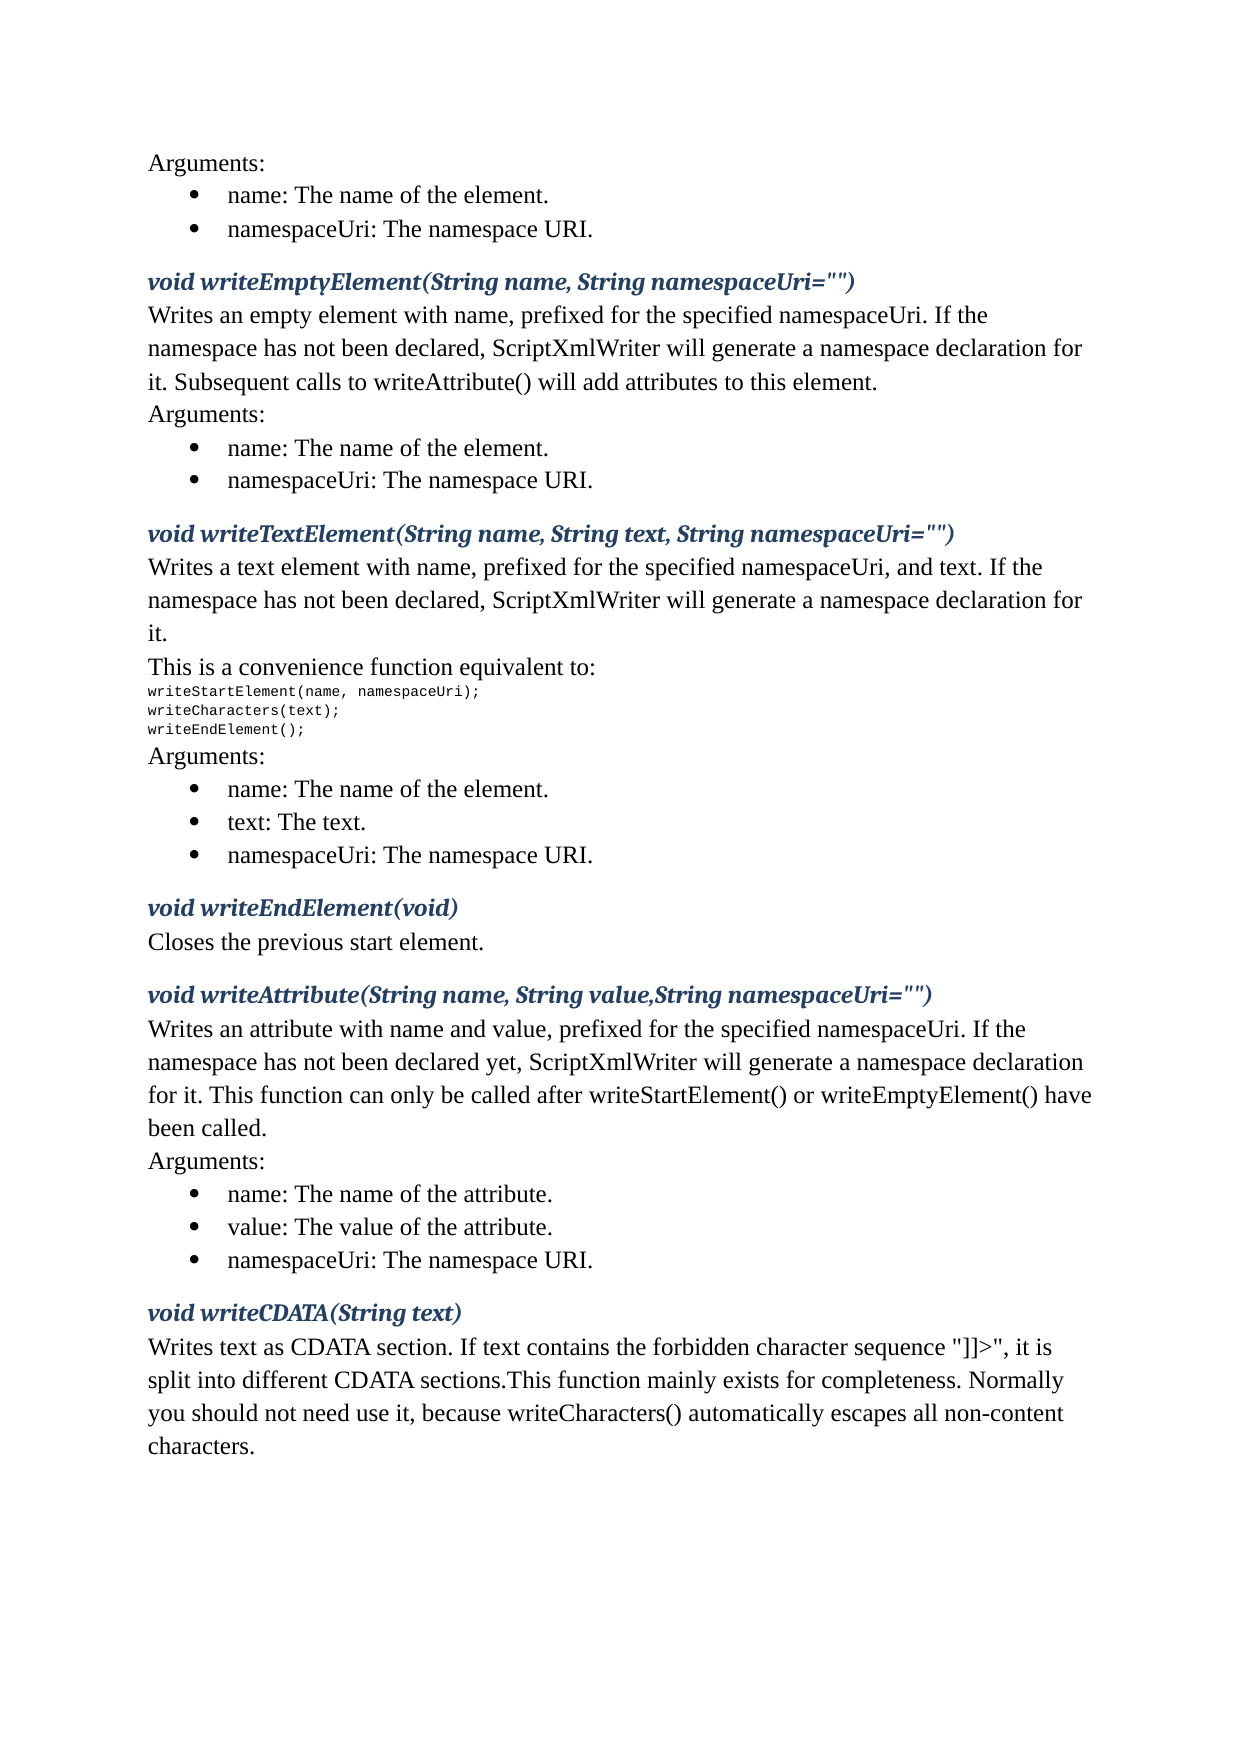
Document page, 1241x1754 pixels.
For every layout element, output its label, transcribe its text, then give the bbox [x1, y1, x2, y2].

text writeCharacters(text); [148, 703, 1093, 720]
list name: The name of the attribute. [190, 1179, 1093, 1208]
text Arguments: [148, 1146, 1093, 1175]
subtitle void writeEmptyElement(String name, String namespaceUri="") [148, 267, 1093, 296]
text This is a convenience function equivalent to: [148, 652, 1093, 680]
text Arguments: [148, 148, 1093, 176]
subtitle void writeAttribute(String name, String value,String namespaceUri="") [148, 981, 1093, 1010]
text writeEndElement(); [148, 722, 1093, 739]
text Writes an empty element with name, prefixed for the specified namespaceUri. If the namespace has not been declared, ScriptXmlWriter will generate a namespace declaration for it. Subsequent calls to writeAttribute() will add attributes to this element. [148, 301, 1093, 395]
list text: The text. [190, 807, 1093, 836]
text Writes a text element with name, prefixed for the specified namespaceUri, and text. If the namespace has not been declared, ScriptXmlWriter will generate a namespace declaration for it. [148, 552, 1093, 647]
list namespaceUri: The namespace URI. [190, 841, 1093, 869]
list namespaceUri: The namespace URI. [190, 1245, 1093, 1274]
list value: The value of the attribute. [190, 1212, 1093, 1241]
text Writes text as CDATA section. If text contains the forbidden character sequence "]]>", it is split into different CDATA sections.This function mainly exists for completeness. Normally you should not need use it, because writeCharacters() automatically escapes all non-content characters. [148, 1332, 1093, 1460]
text Writes an attribute with name and value, prefixed for the specified namespaceUri. If the namespace has not been declared yet, ScriptXmlWriter will generate a namespace declaration for it. This function can only be called after writeStartElement() or writeEmptyElement() have been called. [148, 1014, 1093, 1142]
text writeStartElement(name, namespaceUri); [148, 684, 1093, 701]
list name: The name of the element. [190, 181, 1093, 209]
subtitle void writeEndElement(void) [148, 894, 1093, 923]
list namespaceUri: The namespace URI. [190, 466, 1093, 494]
list name: The name of the element. [190, 433, 1093, 461]
subtitle void writeTextElement(String name, String text, String namespaceUri="") [148, 519, 1093, 548]
subtitle void writeCDATA(String text) [148, 1299, 1093, 1328]
text Closes the previous start element. [148, 927, 1093, 956]
list namespaceUri: The namespace URI. [190, 214, 1093, 242]
text Arguments: [148, 741, 1093, 770]
text Arguments: [148, 399, 1093, 428]
list name: The name of the element. [190, 774, 1093, 803]
